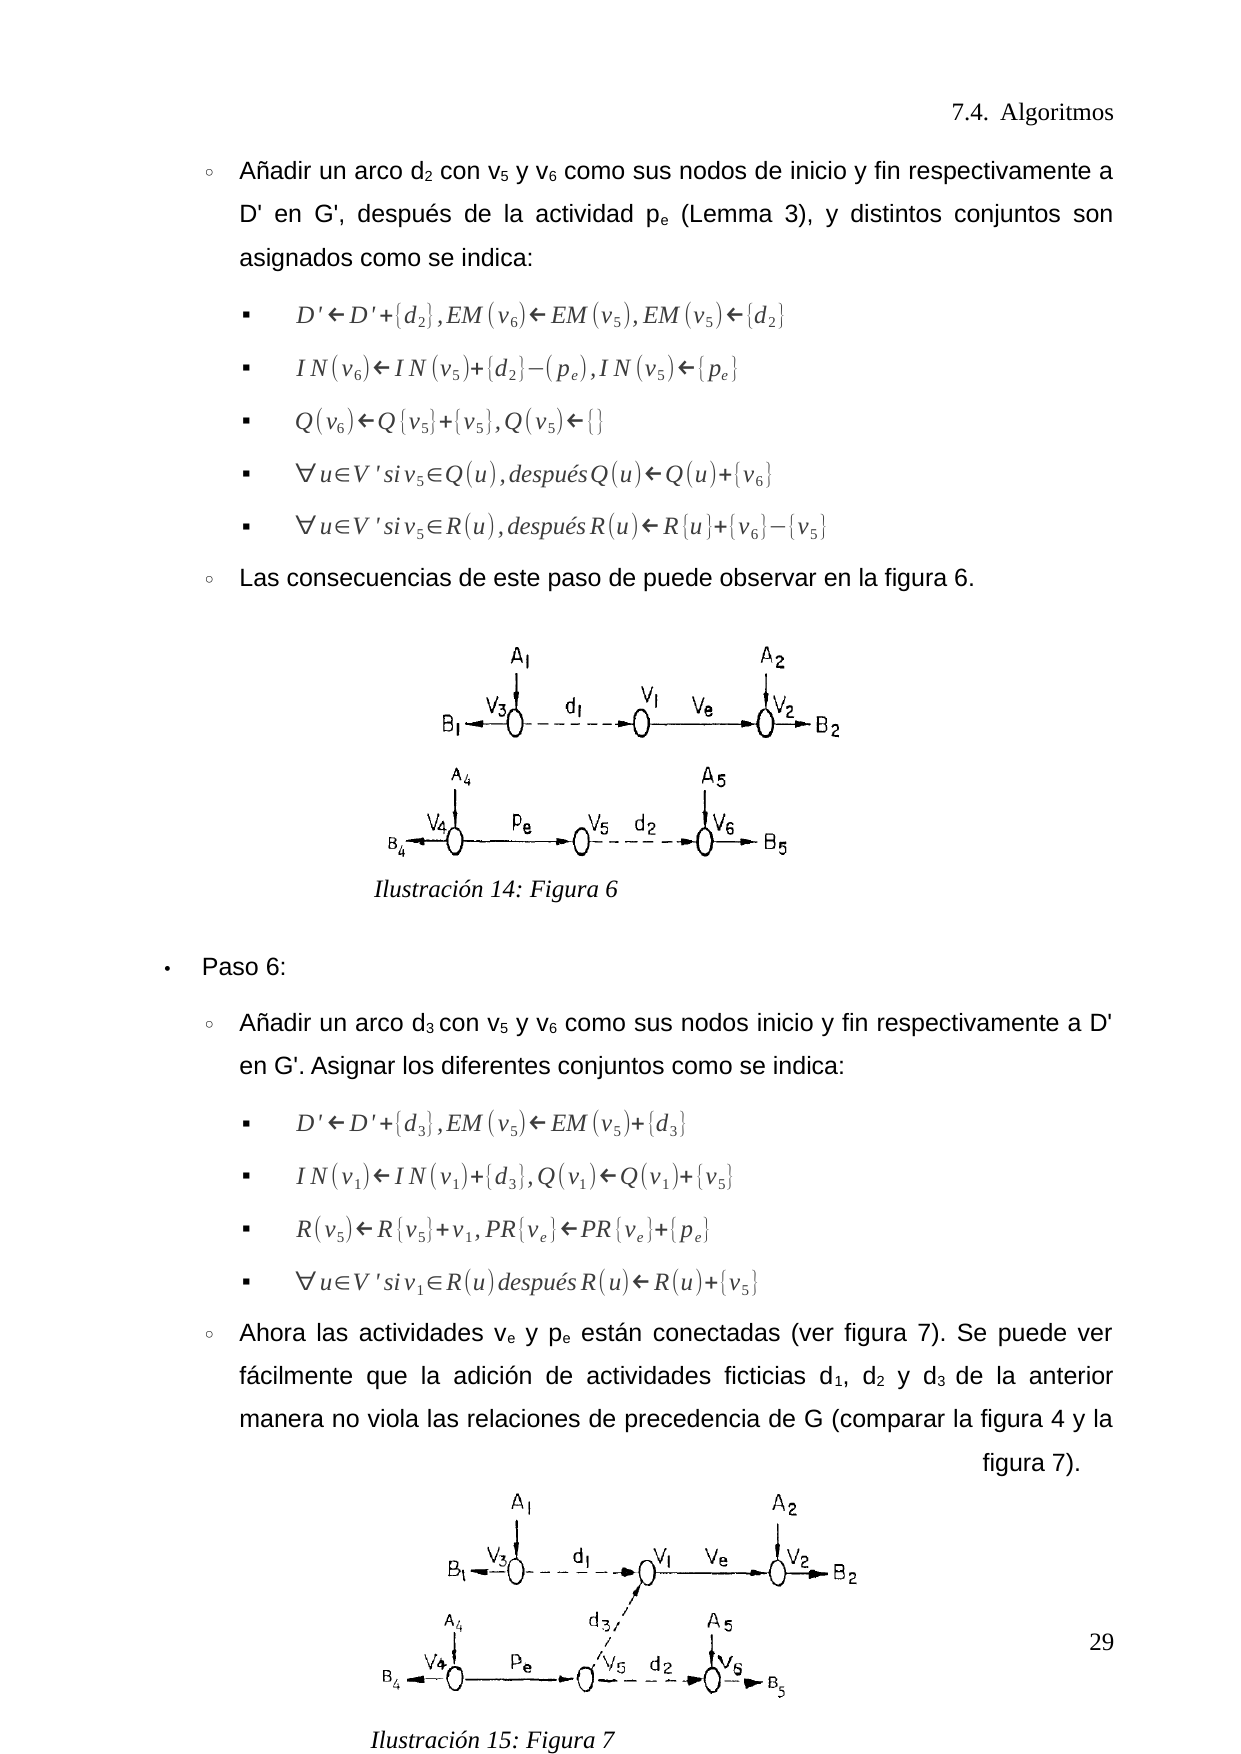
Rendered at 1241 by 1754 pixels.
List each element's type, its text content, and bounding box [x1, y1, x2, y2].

list Ilustración 15: Figura 7 [370, 1725, 870, 1753]
list Paso 6: [164, 952, 1114, 981]
list Ahora las actividades ve y pe están conectadas (ver figura 7). Se puede ver fácilmente que la adición de actividades ficticias d1, d2 y d3 de la anterior manera no viola las relaciones de precedencia de G (comparar la figura 4 y la figura 7). [202, 1318, 1114, 1476]
list Añadir un arco d2 con v5 y v6 como sus nodos de inicio y fin respectivamente a D' en G', después de la actividad pe (Lemma 3), y distintos conjuntos son asignados como se indica: [202, 156, 1114, 271]
list Las consecuencias de este paso de puede observar en la figura 6. [202, 563, 1114, 591]
list Ilustración 14: Figura 6 [374, 874, 866, 903]
picture [370, 1474, 871, 1725]
picture [374, 631, 867, 874]
list Añadir un arco d3 con v5 y v6 como sus nodos inicio y fin respectivamente a D' en G'. Asignar los diferentes conjuntos como se indica: [202, 1008, 1114, 1079]
